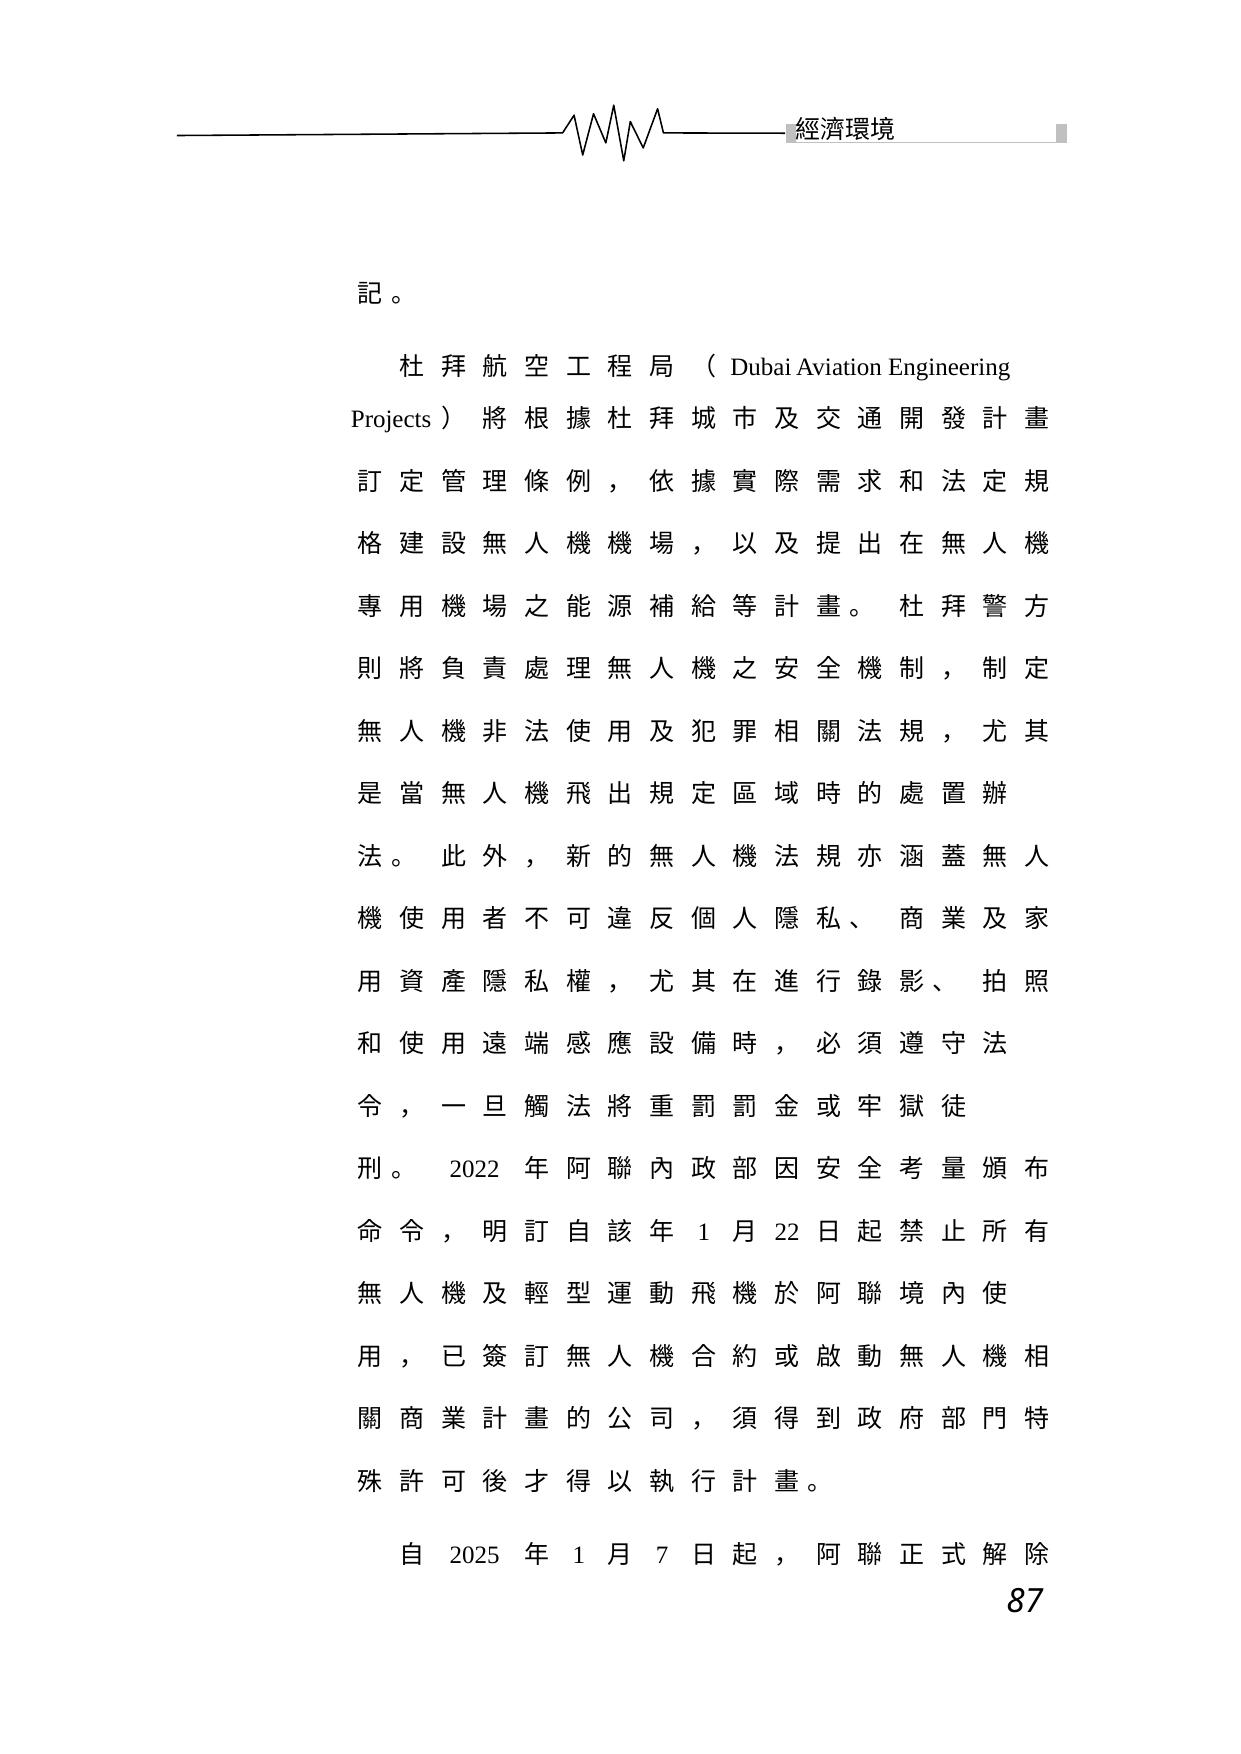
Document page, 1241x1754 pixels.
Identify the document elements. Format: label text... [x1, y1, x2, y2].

text 杜拜航空工程局（Dubai Aviation Engineering Projects）將根據杜拜城市及交通開發計畫訂定管理條例，依據實際需求和法定規格建設無人機機場，以及提出在無人機專用機場之能源補給等計畫。杜拜警方則將負責處理無人機之安全機制，制定無人機非法使用及犯罪相關法規，尤其是當無人機飛出規定區域時的處置辦法。此外，新的無人機法規亦涵蓋無人機使用者不可違反個人隱私、商業及家用資產隱私權，尤其在進行錄影、拍照和使用遠端感應設備時，必須遵守法令，一旦觸法將重罰罰金或牢獄徒刑。2022年阿聯內政部因安全考量頒布命令，明訂自該年1月22日起禁止所有無人機及輕型運動飛機於阿聯境內使用，已簽訂無人機合約或啟動無人機相關商業計畫的公司，須得到政府部門特殊許可後才得以執行計畫。 [330, 313, 1058, 1500]
text 自2025年1月7日起，阿聯正式解除 [330, 1500, 1058, 1563]
text 記。 [330, 250, 1058, 313]
